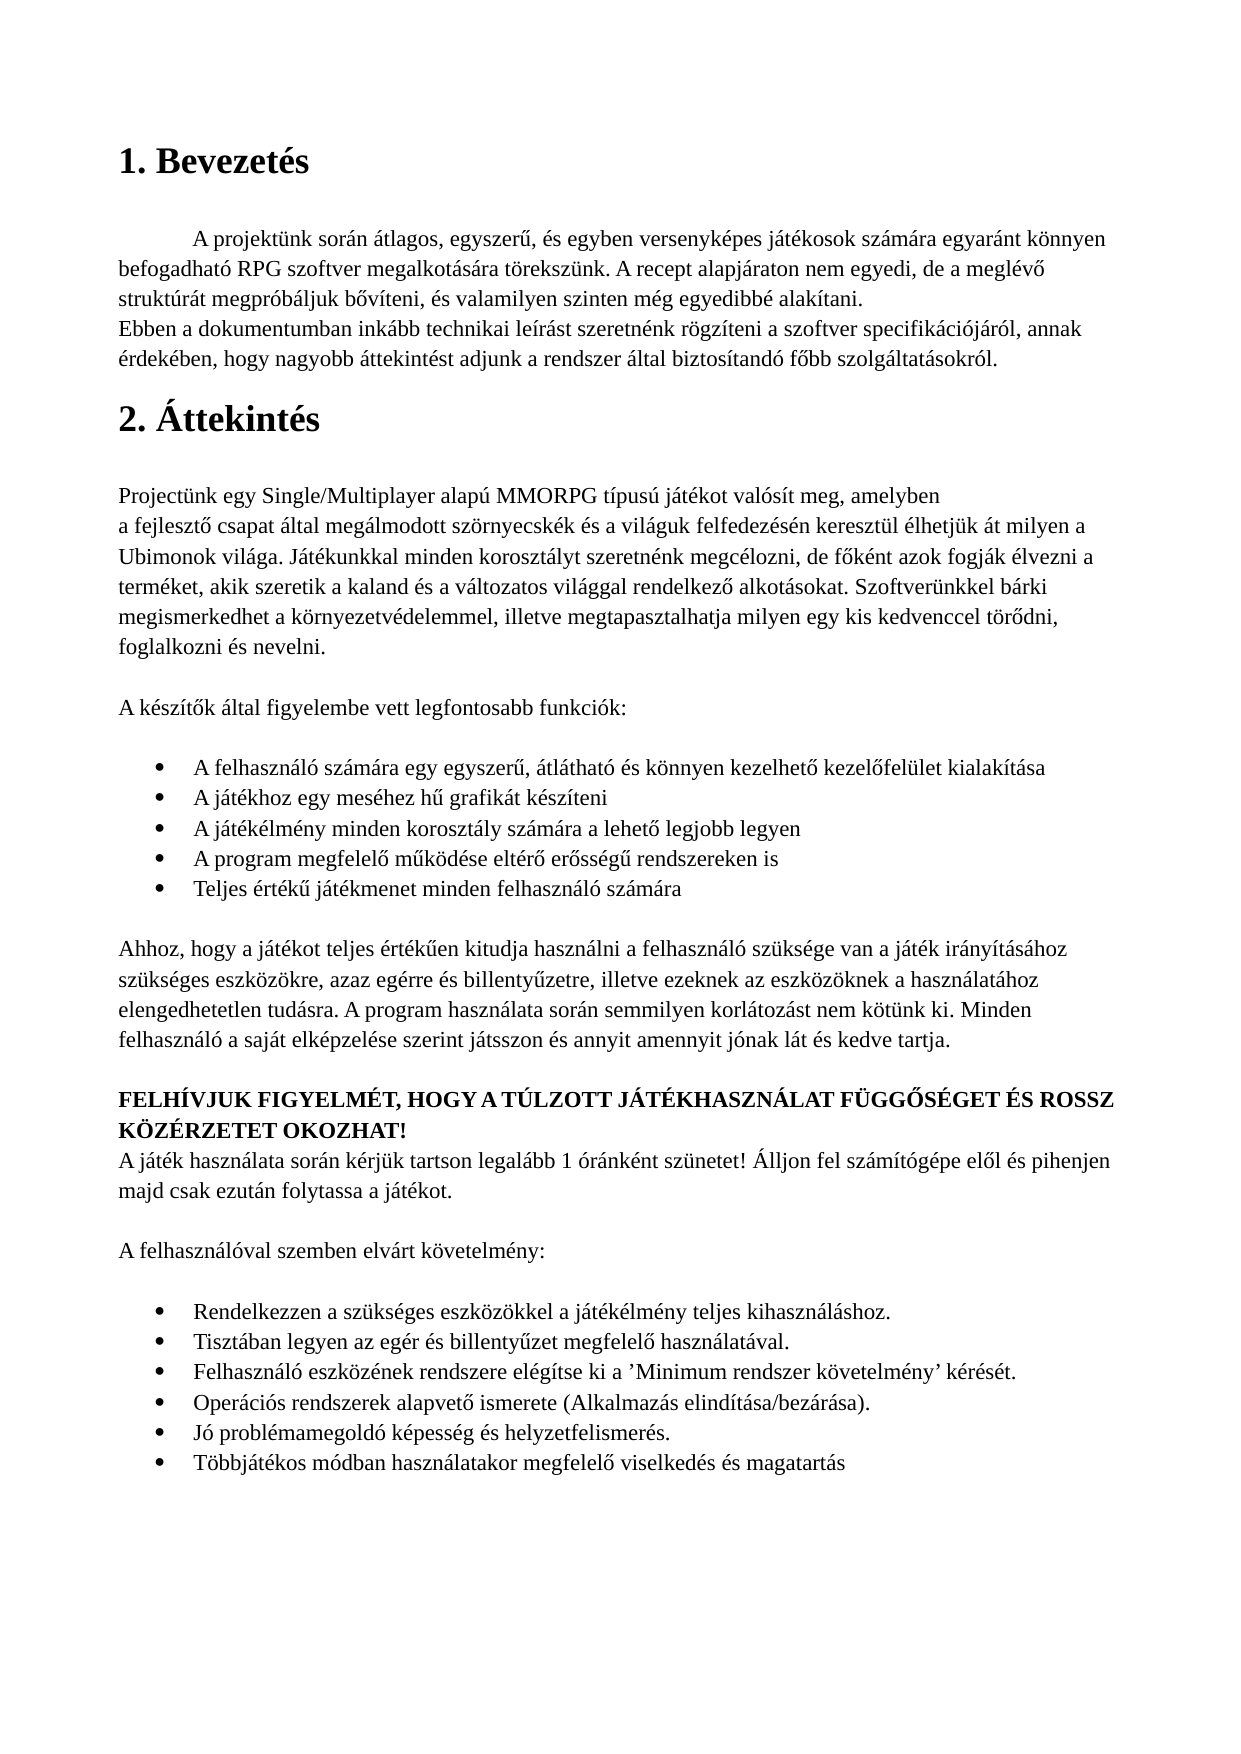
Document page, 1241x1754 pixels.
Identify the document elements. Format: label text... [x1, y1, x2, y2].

text A készítők által figyelembe vett legfontosabb funkciók: [118, 694, 1122, 720]
list Operációs rendszerek alapvető ismerete (Alkalmazás elindítása/bezárása). [156, 1388, 1122, 1415]
subtitle 1. Bevezetés [118, 139, 1122, 182]
list A játékélmény minden korosztály számára a lehető legjobb legyen [156, 814, 1122, 841]
list A felhasználó számára egy egyszerű, átlátható és könnyen kezelhető kezelőfelület kialakítása [156, 754, 1122, 781]
list Teljes értékű játékmenet minden felhasználó számára [156, 875, 1122, 901]
list A játékhoz egy meséhez hű grafikát készíteni [156, 784, 1122, 811]
list Rendelkezzen a szükséges eszközökkel a játékélmény teljes kihasználáshoz. [156, 1298, 1122, 1324]
text Ahhoz, hogy a játékot teljes értékűen kitudja használni a felhasználó szüksége van a játék irányításához szükséges eszközökre, azaz egérre és billentyűzetre, illetve ezeknek az eszközöknek a használatához elengedhetetlen tudásra. A program használata során semmilyen korlátozást nem kötünk ki. Minden felhasználó a saját elképzelése szerint játsszon és annyit amennyit jónak lát és kedve tartja. [118, 935, 1122, 1052]
list Felhasználó eszközének rendszere elégítse ki a ’Minimum rendszer követelmény’ kérését. [156, 1358, 1122, 1385]
list Tisztában legyen az egér és billentyűzet megfelelő használatával. [156, 1328, 1122, 1354]
list Jó problémamegoldó képesség és helyzetfelismerés. [156, 1419, 1122, 1445]
text foglalkozni és nevelni. [118, 633, 1122, 660]
text A játék használata során kérjük tartson legalább 1 óránként szünetet! Álljon fel számítógépe elől és pihenjen majd csak ezután folytassa a játékot. [118, 1147, 1122, 1203]
text a fejlesztő csapat által megálmodott szörnyecskék és a világuk felfedezésén keresztül élhetjük át milyen a Ubimonok világa. Játékunkkal minden korosztályt szeretnénk megcélozni, de főként azok fogják élvezni a terméket, akik szeretik a kaland és a változatos világgal rendelkező alkotásokat. Szoftverünkkel bárki megismerkedhet a környezetvédelemmel, illetve megtapasztalhatja milyen egy kis kedvenccel törődni, [118, 512, 1122, 629]
text Projectünk egy Single/Multiplayer alapú MMORPG típusú játékot valósít meg, amelyben [118, 482, 1122, 509]
text A felhasználóval szemben elvárt követelmény: [118, 1237, 1122, 1264]
text A projektünk során átlagos, egyszerű, és egyben versenyképes játékosok számára egyaránt könnyen befogadható RPG szoftver megalkotására törekszünk. A recept alapjáraton nem egyedi, de a meglévő struktúrát megpróbáljuk bővíteni, és valamilyen szinten még egyedibbé alakítani. [118, 225, 1122, 311]
text Ebben a dokumentumban inkább technikai leírást szeretnénk rögzíteni a szoftver specifikációjáról, annak érdekében, hogy nagyobb áttekintést adjunk a rendszer által biztosítandó főbb szolgáltatásokról. [118, 315, 1122, 372]
list Többjátékos módban használatakor megfelelő viselkedés és magatartás [156, 1449, 1122, 1475]
text FELHÍVJUK FIGYELMÉT, HOGY A TÚLZOTT JÁTÉKHASZNÁLAT FÜGGŐSÉGET ÉS ROSSZ KÖZÉRZETET OKOZHAT! [118, 1086, 1122, 1143]
list A program megfelelő működése eltérő erősségű rendszereken is [156, 845, 1122, 871]
subtitle 2. Áttekintés [118, 397, 1122, 440]
